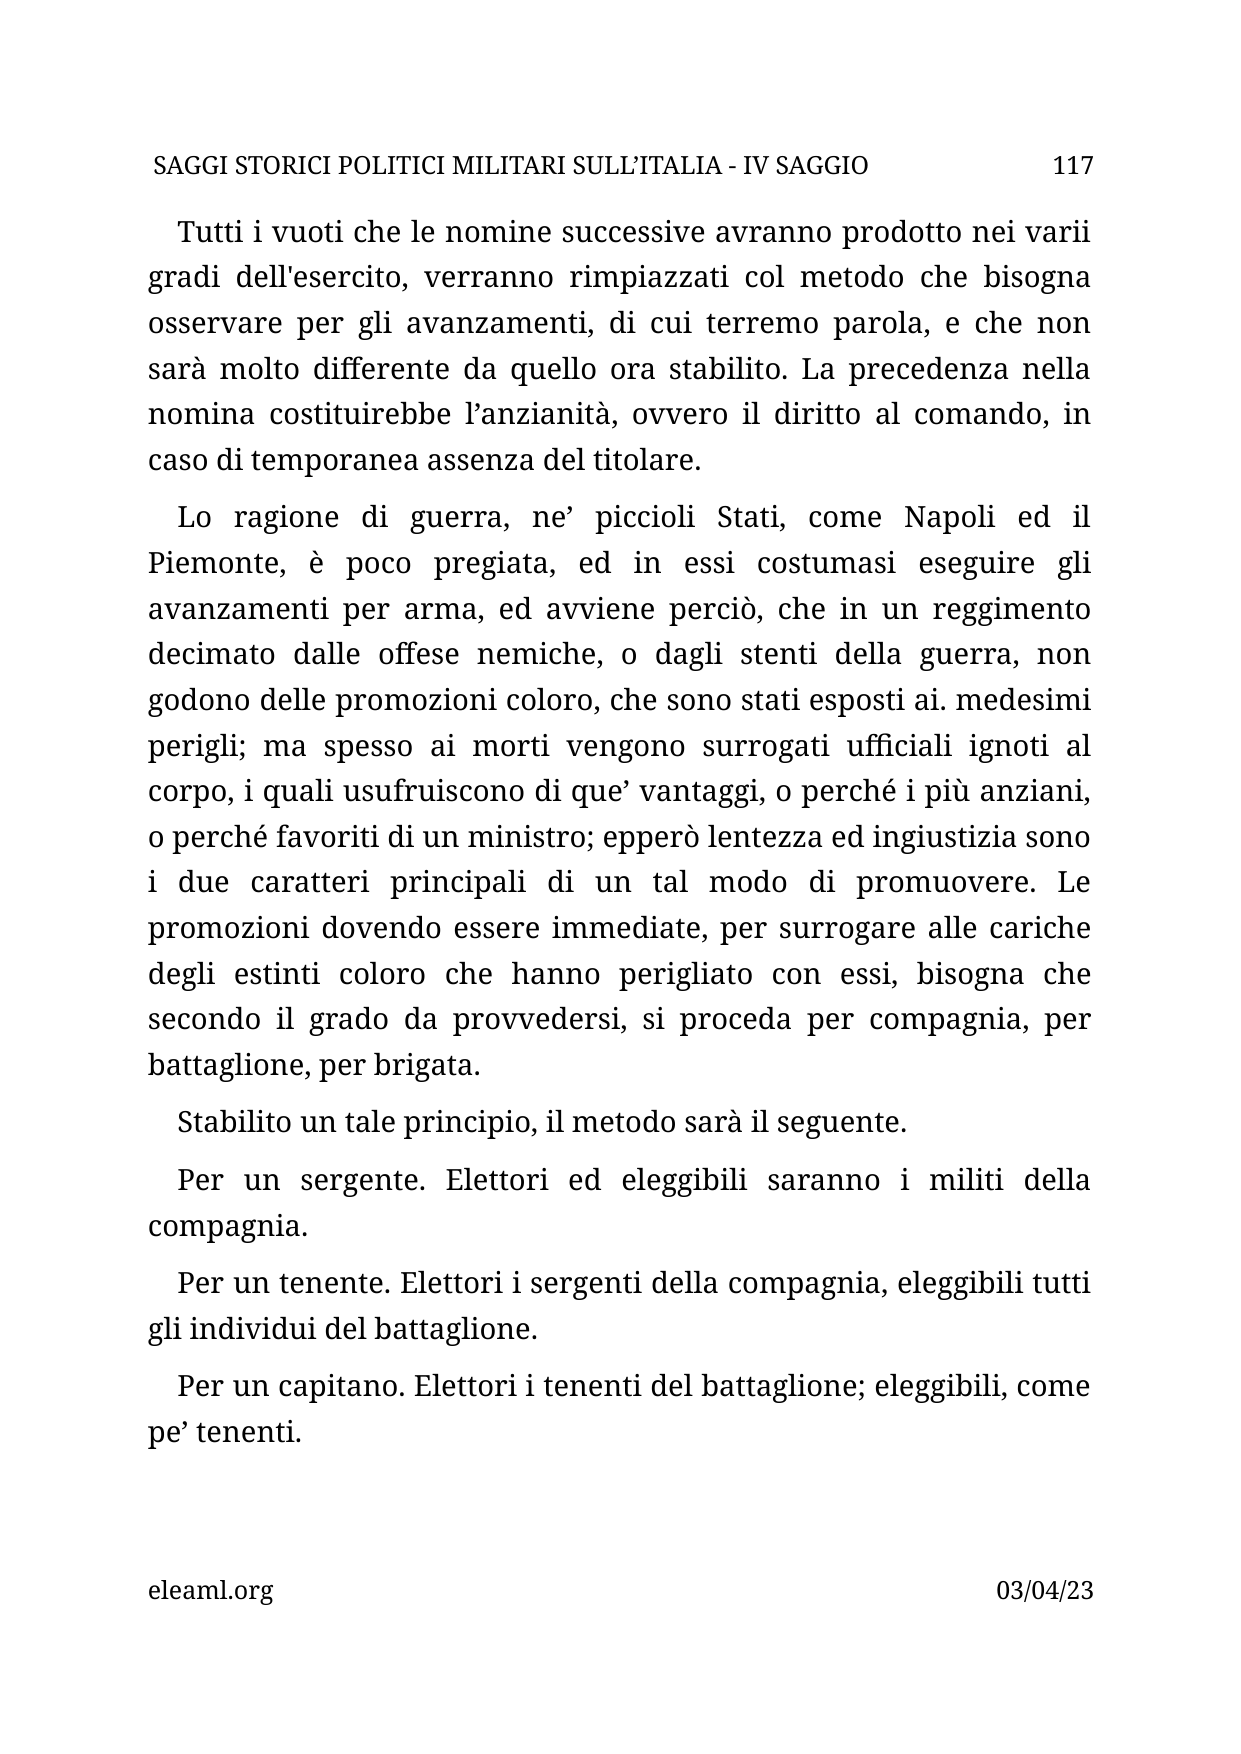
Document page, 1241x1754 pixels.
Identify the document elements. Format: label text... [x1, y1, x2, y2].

text Tutti i vuoti che le nomine successive avranno prodotto nei varii gradi dell'esercito, verranno rimpiazzati col metodo che bisogna osservare per gli avanzamenti, di cui terremo parola, e che non sarà molto differente da quello ora stabilito. La precedenza nella nomina costituirebbe l’anzianità, ovvero il diritto al comando, in caso di temporanea assenza del titolare. [148, 211, 1093, 479]
text Per un capitano. Elettori i tenenti del battaglione; eleggibili, come pe’ tenenti. [148, 1366, 1093, 1451]
text Stabilito un tale principio, il metodo sarà il seguente. [148, 1102, 1093, 1141]
text Per un tenente. Elettori i sergenti della compagnia, eleggibili tutti gli individui del battaglione. [148, 1262, 1093, 1348]
text Lo ragione di guerra, ne’ piccioli Stati, come Napoli ed il Piemonte, è poco pregiata, ed in essi costumasi eseguire gli avanzamenti per arma, ed avviene perciò, che in un reggimento decimato dalle offese nemiche, o dagli stenti della guerra, non godono delle promozioni coloro, che sono stati esposti ai. medesimi perigli; ma spesso ai morti vengono surrogati ufficiali ignoti al corpo, i quali usufruiscono di que’ vantaggi, o perché i più anziani, o perché favoriti di un ministro; epperò lentezza ed ingiustizia sono i due caratteri principali di un tal modo di promuovere. Le promozioni dovendo essere immediate, per surrogare alle cariche degli estinti coloro che hanno perigliato con essi, bisogna che secondo il grado da provvedersi, si proceda per compagnia, per battaglione, per brigata. [148, 497, 1093, 1084]
text Per un sergente. Elettori ed eleggibili saranno i militi della compagnia. [148, 1159, 1093, 1244]
